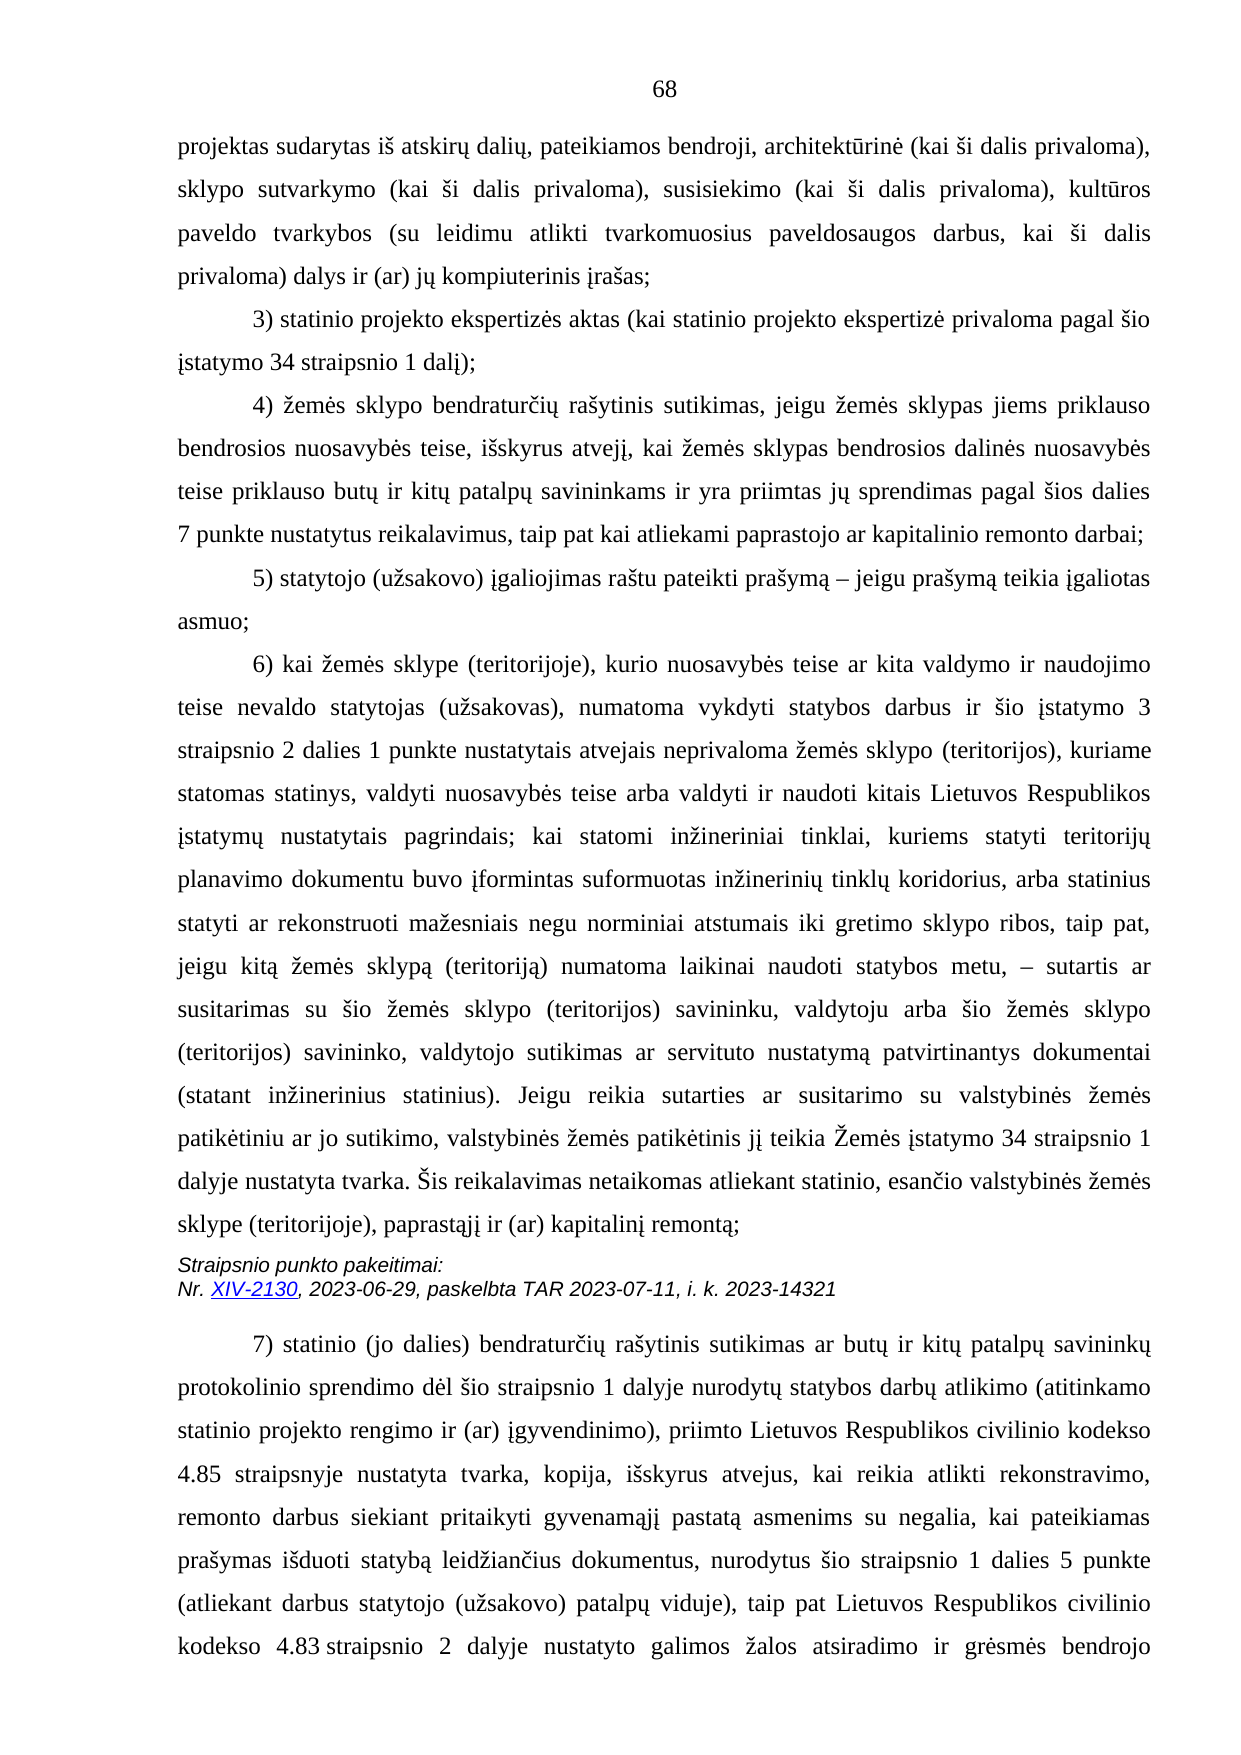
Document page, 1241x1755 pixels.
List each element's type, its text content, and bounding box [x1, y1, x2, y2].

text Nr. XIV-2130, 2023-06-29, paskelbta TAR 2023-07-11, i. k. 2023-14321 [177, 1277, 1152, 1301]
text 6) kai žemės sklype (teritorijoje), kurio nuosavybės teise ar kita valdymo ir naudojimo teise nevaldo statytojas (užsakovas), numatoma vykdyti statybos darbus ir šio įstatymo 3 straipsnio 2 dalies 1 punkte nustatytais atvejais neprivaloma žemės sklypo (teritorijos), kuriame statomas statinys, valdyti nuosavybės teise arba valdyti ir naudoti kitais Lietuvos Respublikos įstatymų nustatytais pagrindais; kai statomi inžineriniai tinklai, kuriems statyti teritorijų planavimo dokumentu buvo įformintas suformuotas inžinerinių tinklų koridorius, arba statinius statyti ar rekonstruoti mažesniais negu norminiai atstumais iki gretimo sklypo ribos, taip pat, jeigu kitą žemės sklypą (teritoriją) numatoma laikinai naudoti statybos metu, – sutartis ar susitarimas su šio žemės sklypo (teritorijos) savininku, valdytoju arba šio žemės sklypo (teritorijos) savininko, valdytojo sutikimas ar servituto nustatymą patvirtinantys dokumentai (statant inžinerinius statinius). Jeigu reikia sutarties ar susitarimo su valstybinės žemės patikėtiniu ar jo sutikimo, valstybinės žemės patikėtinis jį teikia Žemės įstatymo 34 straipsnio 1 dalyje nustatyta tvarka. Šis reikalavimas netaikomas atliekant statinio, esančio valstybinės žemės sklype (teritorijoje), paprastąjį ir (ar) kapitalinį remontą; [177, 649, 1152, 1238]
text 7) statinio (jo dalies) bendraturčių rašytinis sutikimas ar butų ir kitų patalpų savininkų protokolinio sprendimo dėl šio straipsnio 1 dalyje nurodytų statybos darbų atlikimo (atitinkamo statinio projekto rengimo ir (ar) įgyvendinimo), priimto Lietuvos Respublikos civilinio kodekso 4.85 straipsnyje nustatyta tvarka, kopija, išskyrus atvejus, kai reikia atlikti rekonstravimo, remonto darbus siekiant pritaikyti gyvenamąjį pastatą asmenims su negalia, kai pateikiamas prašymas išduoti statybą leidžiančius dokumentus, nurodytus šio straipsnio 1 dalies 5 punkte (atliekant darbus statytojo (užsakovo) patalpų viduje), taip pat Lietuvos Respublikos civilinio kodekso 4.83 straipsnio 2 dalyje nustatyto galimos žalos atsiradimo ir grėsmės bendrojo [177, 1329, 1152, 1660]
text 3) statinio projekto ekspertizės aktas (kai statinio projekto ekspertizė privaloma pagal šio įstatymo 34 straipsnio 1 dalį); [177, 304, 1152, 376]
text 5) statytojo (užsakovo) įgaliojimas raštu pateikti prašymą – jeigu prašymą teikia įgaliotas asmuo; [177, 563, 1152, 634]
text 4) žemės sklypo bendraturčių rašytinis sutikimas, jeigu žemės sklypas jiems priklauso bendrosios nuosavybės teise, išskyrus atvejį, kai žemės sklypas bendrosios dalinės nuosavybės teise priklauso butų ir kitų patalpų savininkams ir yra priimtas jų sprendimas pagal šios dalies 7 punkte nustatytus reikalavimus, taip pat kai atliekami paprastojo ar kapitalinio remonto darbai; [177, 390, 1152, 548]
text Straipsnio punkto pakeitimai: [177, 1253, 1152, 1277]
text projektas sudarytas iš atskirų dalių, pateikiamos bendroji, architektūrinė (kai ši dalis privaloma), sklypo sutvarkymo (kai ši dalis privaloma), susisiekimo (kai ši dalis privaloma), kultūros paveldo tvarkybos (su leidimu atlikti tvarkomuosius paveldosaugos darbus, kai ši dalis privaloma) dalys ir (ar) jų kompiuterinis įrašas; [177, 131, 1152, 289]
